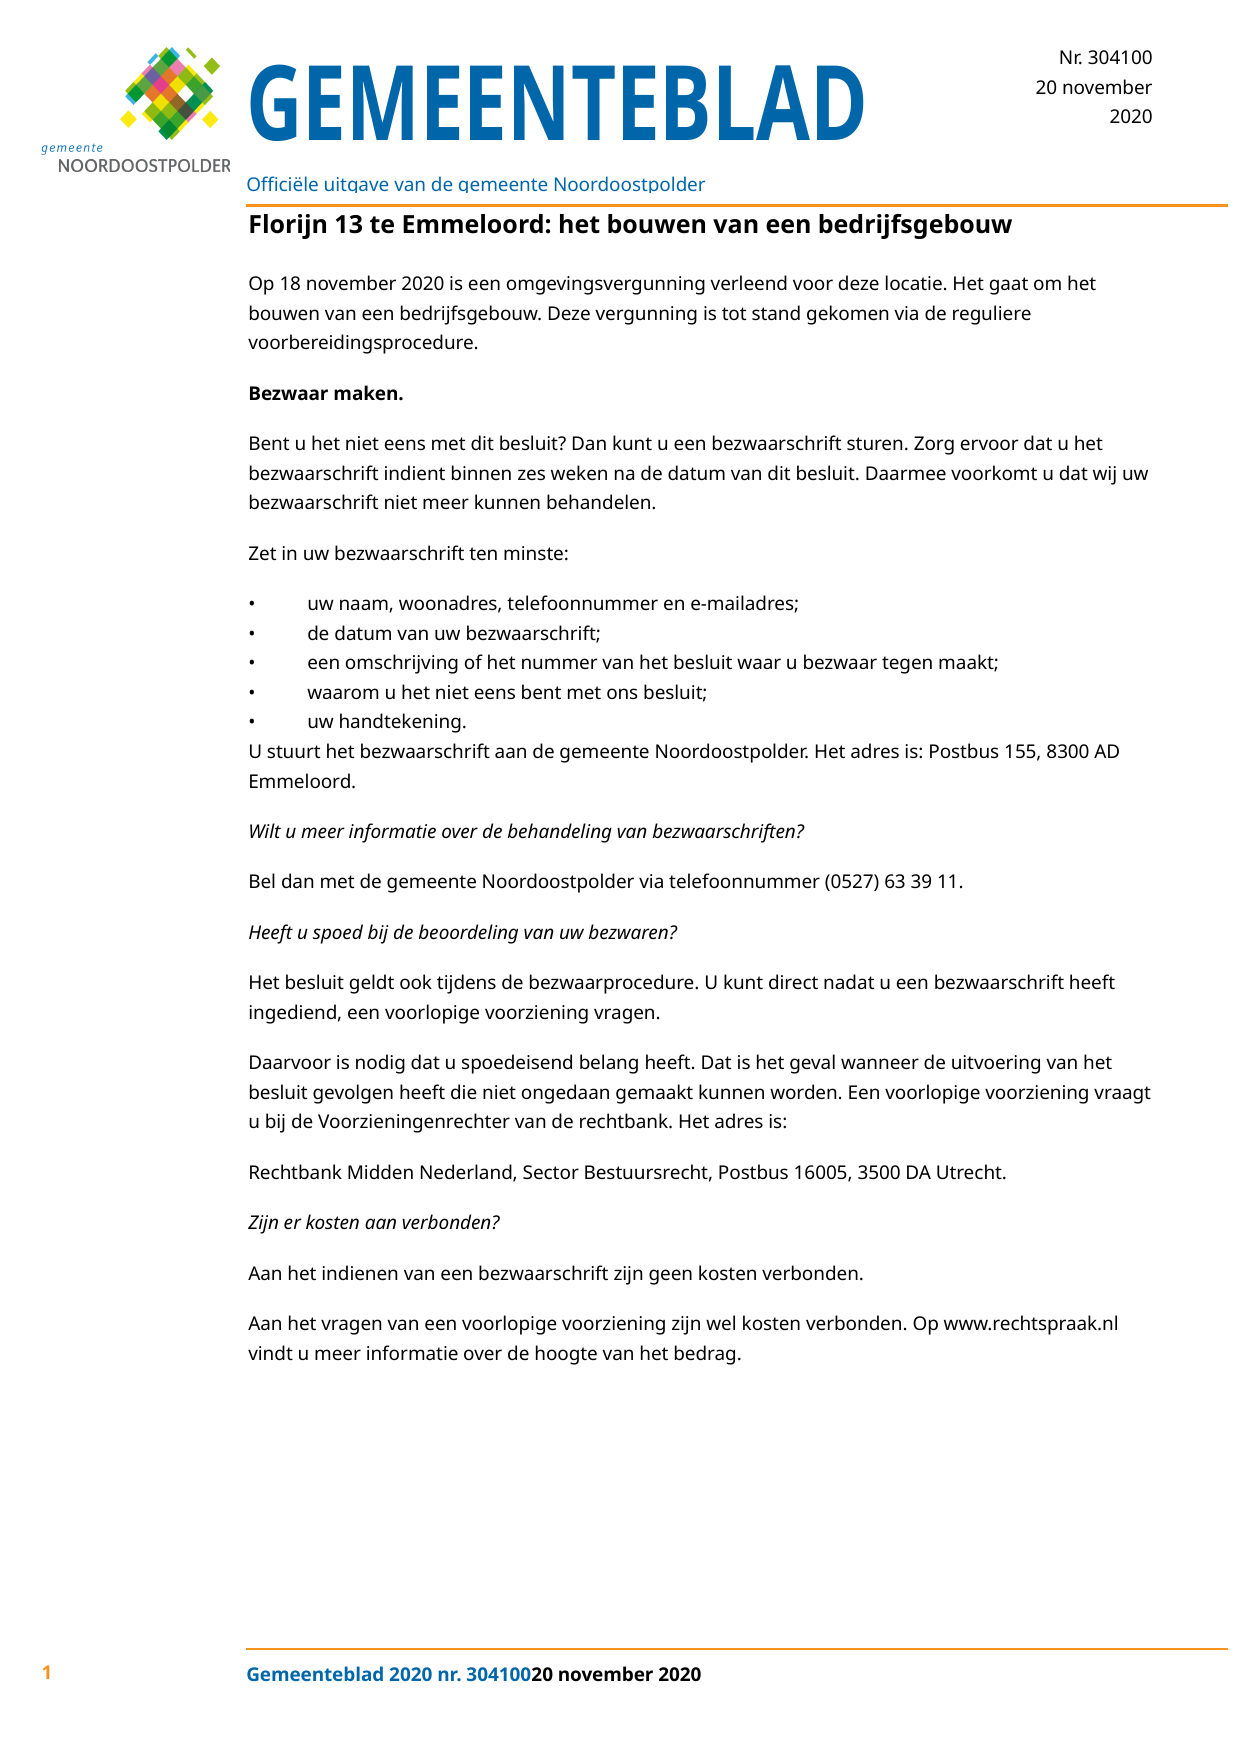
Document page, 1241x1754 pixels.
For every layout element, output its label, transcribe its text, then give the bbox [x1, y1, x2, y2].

text Zijn er kosten aan verbonden? [248, 1209, 1152, 1235]
text Daarvoor is nodig dat u spoedeisend belang heeft. Dat is het geval wanneer de uitvoering van het besluit gevolgen heeft die niet ongedaan gemaakt kunnen worden. Een voorlopige voorziening vraagt u bij de Voorzieningenrechter van de rechtbank. Het adres is: [248, 1049, 1152, 1134]
text Florijn 13 te Emmeloord: het bouwen van een bedrijfsgebouw [248, 207, 1152, 241]
text U stuurt het bezwaarschrift aan de gemeente Noordoostpolder. Het adres is: Postbus 155, 8300 AD Emmeloord. [248, 738, 1152, 793]
picture [41, 47, 231, 172]
text Bel dan met de gemeente Noordoostpolder via telefoonnummer (0527) 63 39 11. [248, 869, 1152, 894]
list de datum van uw bezwaarschrift; [248, 620, 1152, 646]
list uw naam, woonadres, telefoonnummer en e-mailadres; [248, 590, 1152, 616]
text Bent u het niet eens met dit besluit? Dan kunt u een bezwaarschrift sturen. Zorg ervoor dat u het bezwaarschrift indient binnen zes weken na de datum van dit besluit. Daarmee voorkomt u dat wij uw bezwaarschrift niet meer kunnen behandelen. [248, 430, 1152, 515]
list uw handtekening. [248, 709, 1152, 734]
list een omschrijving of het nummer van het besluit waar u bezwaar tegen maakt; [248, 649, 1152, 675]
text Het besluit geldt ook tijdens de bezwaarprocedure. U kunt direct nadat u een bezwaarschrift heeft ingediend, een voorlopige voorziening vragen. [248, 969, 1152, 1025]
text Aan het vragen van een voorlopige voorziening zijn wel kosten verbonden. Op www.rechtspraak.nl vindt u meer informatie over de hoogte van het bedrag. [248, 1310, 1152, 1366]
text Op 18 november 2020 is een omgevingsvergunning verleend voor deze locatie. Het gaat om het bouwen van een bedrijfsgebouw. Deze vergunning is tot stand gekomen via de reguliere voorbereidingsprocedure. [248, 270, 1152, 355]
text Bezwaar maken. [248, 380, 1152, 406]
text Rechtbank Midden Nederland, Sector Bestuursrecht, Postbus 16005, 3500 DA Utrecht. [248, 1159, 1152, 1185]
text Zet in uw bezwaarschrift ten minste: [248, 540, 1152, 566]
list waarom u het niet eens bent met ons besluit; [248, 679, 1152, 705]
text Wilt u meer informatie over de behandeling van bezwaarschriften? [248, 818, 1152, 844]
text Heeft u spoed bij de beoordeling van uw bezwaren? [248, 919, 1152, 945]
text Aan het indienen van een bezwaarschrift zijn geen kosten verbonden. [248, 1260, 1152, 1286]
